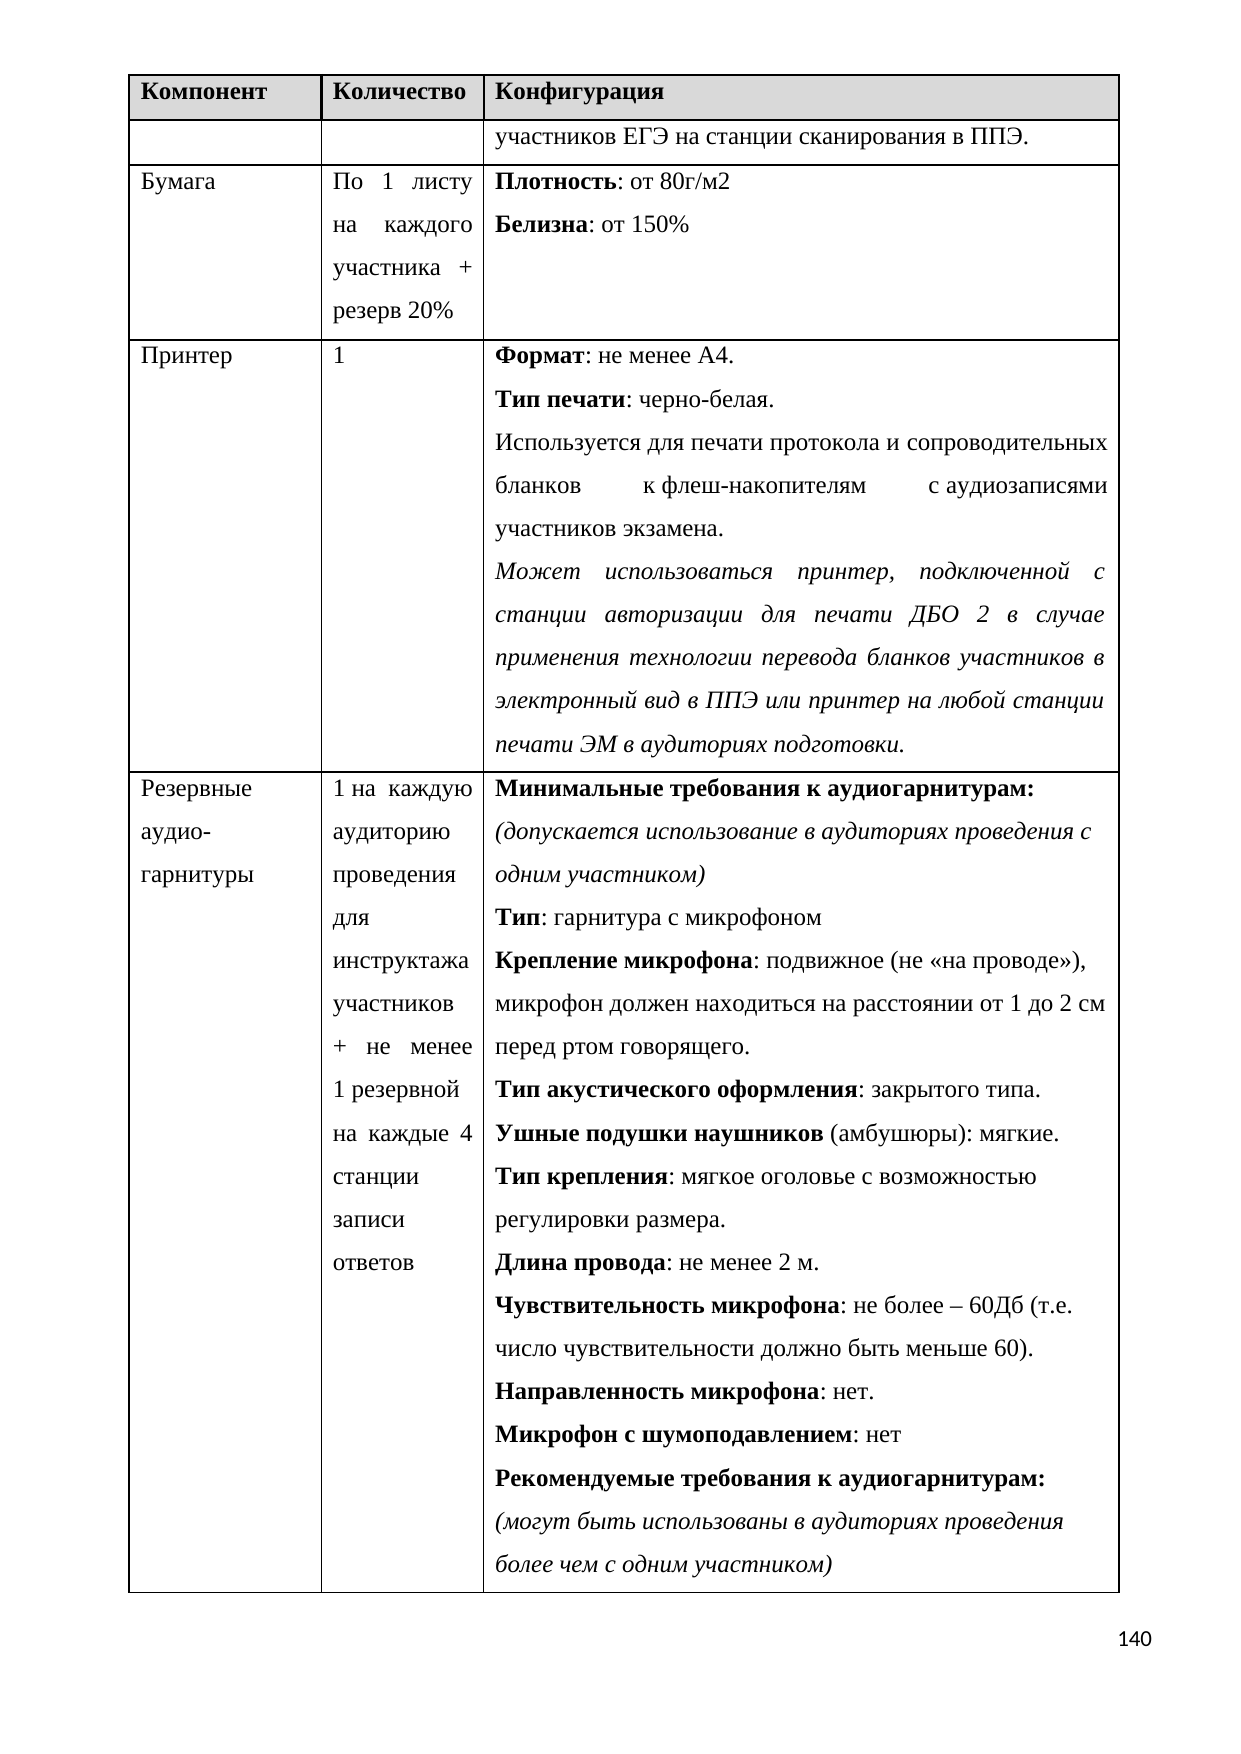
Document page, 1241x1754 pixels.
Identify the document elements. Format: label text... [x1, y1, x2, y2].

table_header Количество [323, 76, 483, 119]
table_cell 1 [322, 341, 483, 771]
table_cell Формат: не менее А4. Тип печати: черно-белая. Используется для печати протокола и сопроводительных бланков к флеш-накопителям с аудиозаписями участников экзамена. Может использоваться принтер, подключенной с станции авторизации для печати ДБО 2 в случае применения технологии перевода бланков участников в электронный вид в ППЭ или принтер на любой станции печати ЭМ в аудиториях подготовки. [484, 341, 1118, 771]
table_cell Резервные аудио-гарнитуры [130, 773, 321, 1592]
table_cell Принтер [130, 341, 321, 771]
table_cell участников ЕГЭ на станции сканирования в ППЭ. [484, 121, 1118, 164]
table_header Компонент [130, 76, 320, 119]
table_cell 1 на каждую аудиторию проведения для инструктажа участников + не менее 1 резервной на каждые 4 станции записи ответов [322, 773, 483, 1592]
table_cell Плотность: от 80г/м2 Белизна: от 150% [484, 166, 1118, 338]
table_cell По 1 листу на каждого участника + резерв 20% [322, 166, 483, 338]
table_cell [322, 121, 483, 164]
table_cell Бумага [130, 166, 321, 338]
table_cell Минимальные требования к аудиогарнитурам: (допускается использование в аудиториях проведения с одним участником) Тип: гарнитура с микрофоном Крепление микрофона: подвижное (не «на проводе»), микрофон должен находиться на расстоянии от 1 до 2 см перед ртом говорящего. Тип акустического оформления: закрытого типа. Ушные подушки наушников (амбушюры): мягкие. Тип крепления: мягкое оголовье с возможностью регулировки размера. Длина провода: не менее 2 м. Чувствительность микрофона: не более – 60Дб (т.е. число чувствительности должно быть меньше 60). Направленность микрофона: нет. Микрофон с шумоподавлением: нет Рекомендуемые требования к аудиогарнитурам: (могут быть использованы в аудиториях проведения более чем с одним участником) [484, 773, 1118, 1592]
table_header Конфигурация [485, 76, 1118, 119]
table_cell [130, 121, 321, 164]
